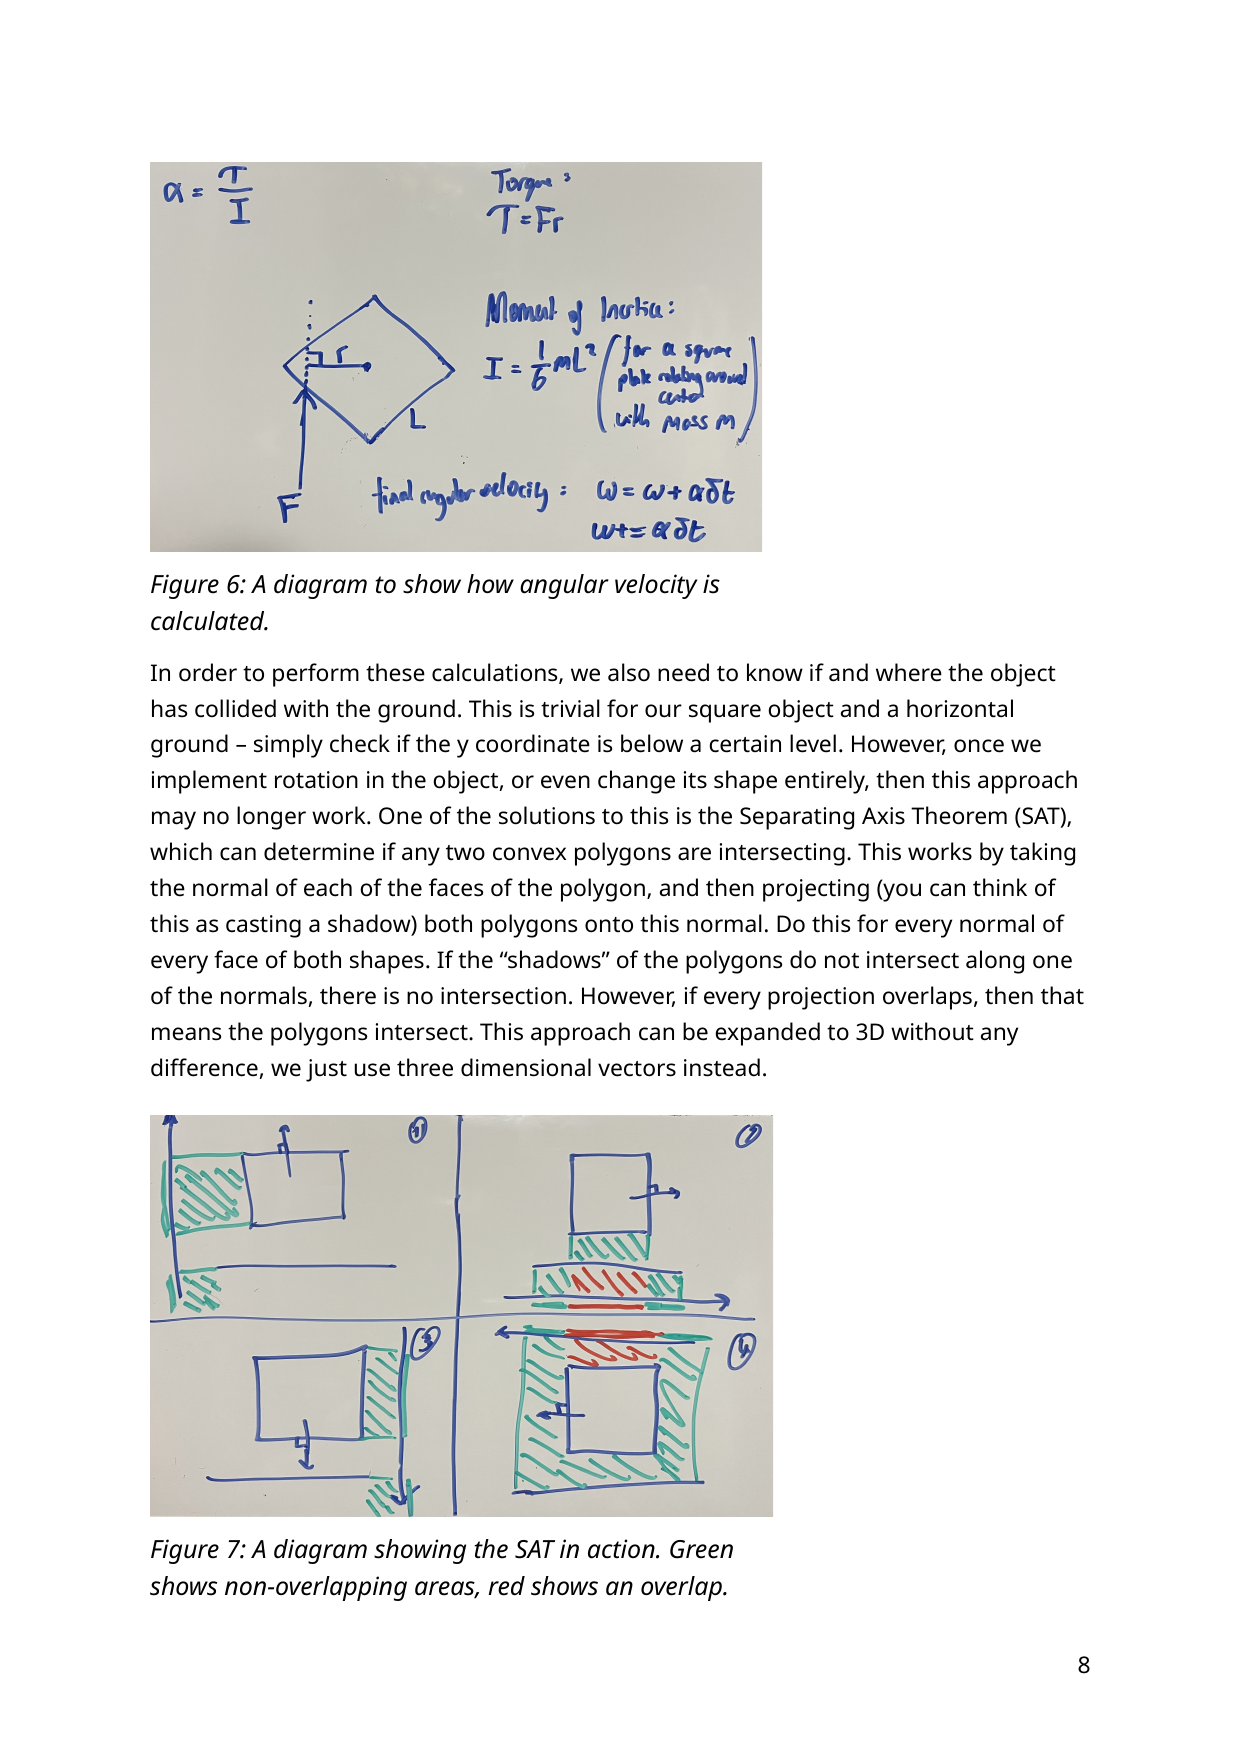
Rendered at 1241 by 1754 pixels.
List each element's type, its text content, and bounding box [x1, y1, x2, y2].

text Figure 6: A diagram to show how angular velocity is calculated. [150, 552, 762, 637]
text In order to perform these calculations, we also need to know if and where the object has collided with the ground. This is trivial for our square object and a horizontal ground – simply check if the y coordinate is below a certain level. However, once we implement rotation in the object, or even change its shape entirely, then this approach may no longer work. One of the solutions to this is the Separating Axis Theorem (SAT), which can determine if any two convex polygons are intersecting. This works by taking the normal of each of the faces of the polygon, and then projecting (you can think of this as casting a shadow) both polygons onto this normal. Do this for every normal of every face of both shapes. If the “shadows” of the polygons do not intersect along one of the normals, there is no intersection. However, if every projection overlaps, then that means the polygons intersect. This approach can be expanded to 3D without any difference, we just use three dimensional vectors instead. [150, 657, 1090, 1083]
picture [150, 1115, 774, 1517]
text Figure 7: A diagram showing the SAT in action. Green shows non-overlapping areas, red shows an overlap. [150, 1517, 773, 1603]
picture [150, 162, 763, 552]
